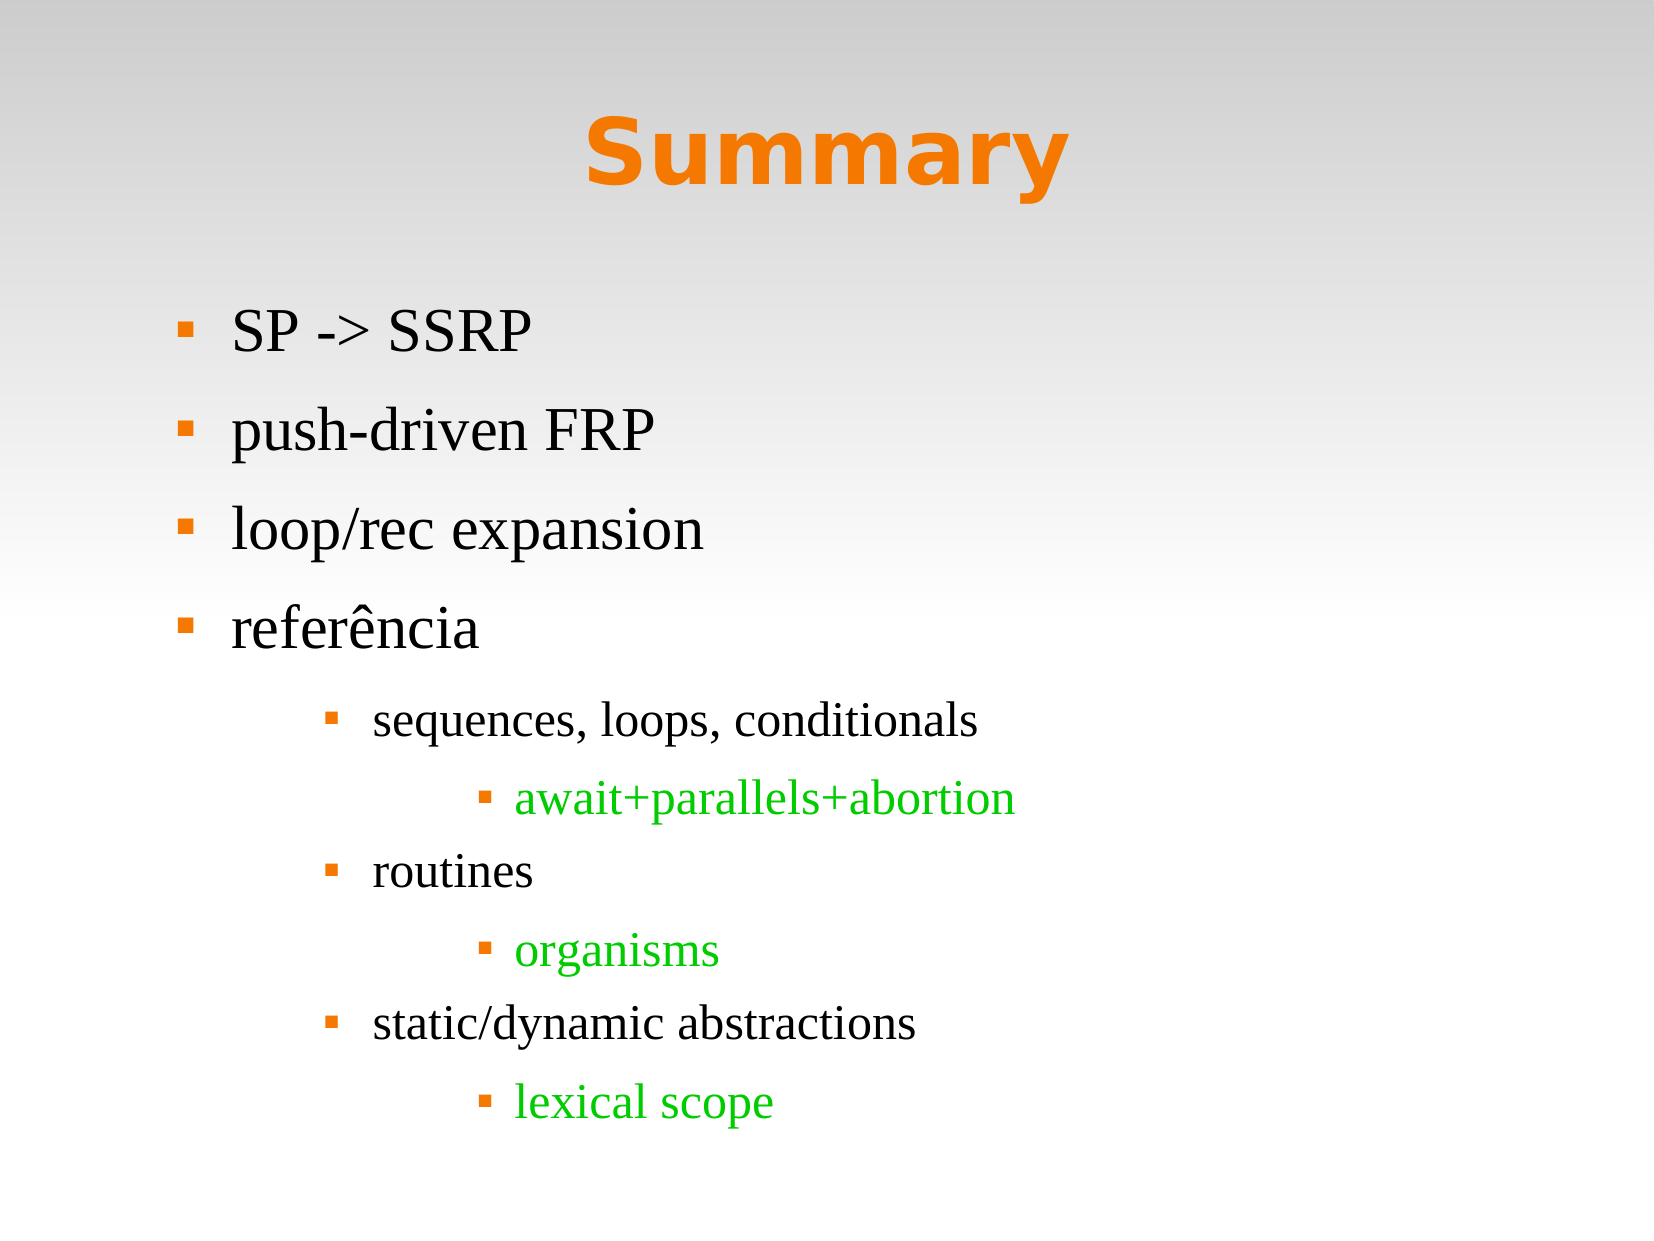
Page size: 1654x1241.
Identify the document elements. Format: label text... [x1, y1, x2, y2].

title Summary [82, 49, 1571, 257]
list SP -> SSRP push-driven FRP loop/rec expansion referência sequences, loops, conditionals await+parallels+abortion routines organisms static/dynamic abstractions lexical scope [89, 296, 1576, 1186]
